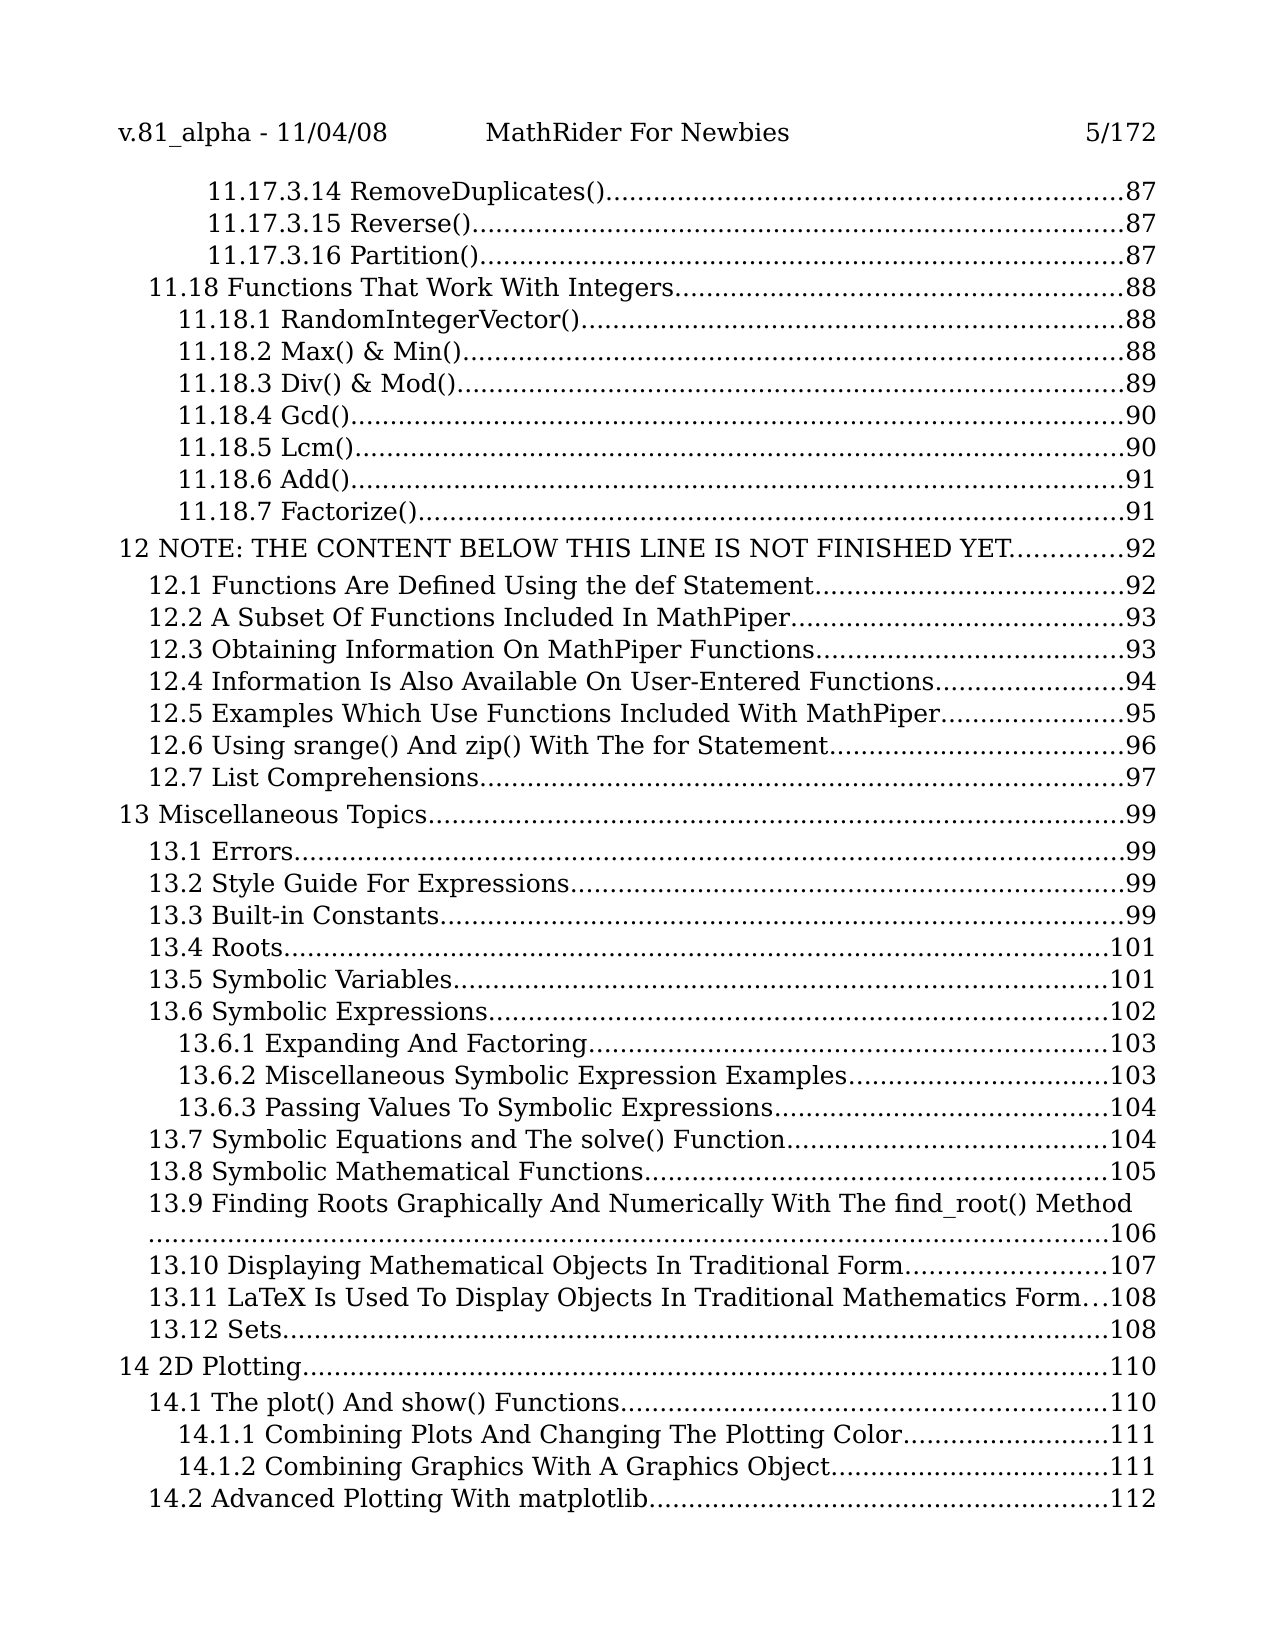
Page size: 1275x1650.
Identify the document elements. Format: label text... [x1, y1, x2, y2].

text 13.12 Sets 108 [148, 1315, 1157, 1344]
text 13.8 Symbolic Mathematical Functions 105 [148, 1158, 1157, 1187]
text 12.6 Using srange() And zip() With The for Statement 96 [148, 731, 1157, 761]
text 12 NOTE: THE CONTENT BELOW THIS LINE IS NOT FINISHED YET. 92 [118, 534, 1157, 563]
text 13.6.1 Expanding And Factoring 103 [177, 1029, 1157, 1058]
text 12.2 A Subset Of Functions Included In MathPiper 93 [148, 603, 1157, 632]
text 12.5 Examples Which Use Functions Included With MathPiper 95 [148, 699, 1157, 728]
text 13.6.3 Passing Values To Symbolic Expressions 104 [177, 1093, 1157, 1123]
text 11.18.2 Max() & Min() 88 [177, 337, 1157, 366]
text 11.18.3 Div() & Mod() 89 [177, 369, 1157, 398]
text 13.6.2 Miscellaneous Symbolic Expression Examples 103 [177, 1061, 1157, 1091]
text 13.7 Symbolic Equations and The solve() Function 104 [148, 1126, 1157, 1155]
text 14.1.1 Combining Plots And Changing The Plotting Color 111 [177, 1421, 1157, 1450]
text 12.1 Functions Are Defined Using the def Statement 92 [148, 571, 1157, 600]
text 13.5 Symbolic Variables 101 [148, 965, 1157, 994]
text 11.17.3.14 RemoveDuplicates() 87 [207, 177, 1157, 206]
text 11.18.7 Factorize() 91 [177, 498, 1157, 527]
text 14.1 The plot() And show() Functions 110 [148, 1388, 1157, 1418]
text 14.1.2 Combining Graphics With A Graphics Object 111 [177, 1453, 1157, 1482]
text 14.2 Advanced Plotting With matplotlib 112 [148, 1485, 1157, 1514]
text 11.18 Functions That Work With Integers 88 [148, 273, 1157, 302]
text 11.18.6 Add() 91 [177, 466, 1157, 495]
text 14 2D Plotting 110 [118, 1352, 1157, 1381]
text 13.6 Symbolic Expressions 102 [148, 997, 1157, 1026]
text 11.17.3.16 Partition() 87 [207, 241, 1157, 270]
text 13.3 Built-in Constants 99 [148, 901, 1157, 930]
text 11.17.3.15 Reverse() 87 [207, 209, 1157, 238]
text 11.18.5 Lcm() 90 [177, 433, 1157, 463]
text 13.10 Displaying Mathematical Objects In Traditional Form 107 [148, 1251, 1157, 1280]
text 13 Miscellaneous Topics 99 [118, 800, 1157, 829]
text 12.4 Information Is Also Available On User-Entered Functions 94 [148, 667, 1157, 696]
text 11.18.4 Gcd() 90 [177, 401, 1157, 431]
text 12.3 Obtaining Information On MathPiper Functions 93 [148, 635, 1157, 664]
text 13.2 Style Guide For Expressions 99 [148, 869, 1157, 898]
text 13.9 Finding Roots Graphically And Numerically With The find_root() Method 106 [148, 1190, 1157, 1248]
text 13.4 Roots 101 [148, 933, 1157, 962]
text 13.1 Errors 99 [148, 837, 1157, 866]
text 11.18.1 RandomIntegerVector() 88 [177, 305, 1157, 334]
text 13.11 LaTeX Is Used To Display Objects In Traditional Mathematics Form 108 [148, 1283, 1157, 1312]
text 12.7 List Comprehensions 97 [148, 763, 1157, 793]
